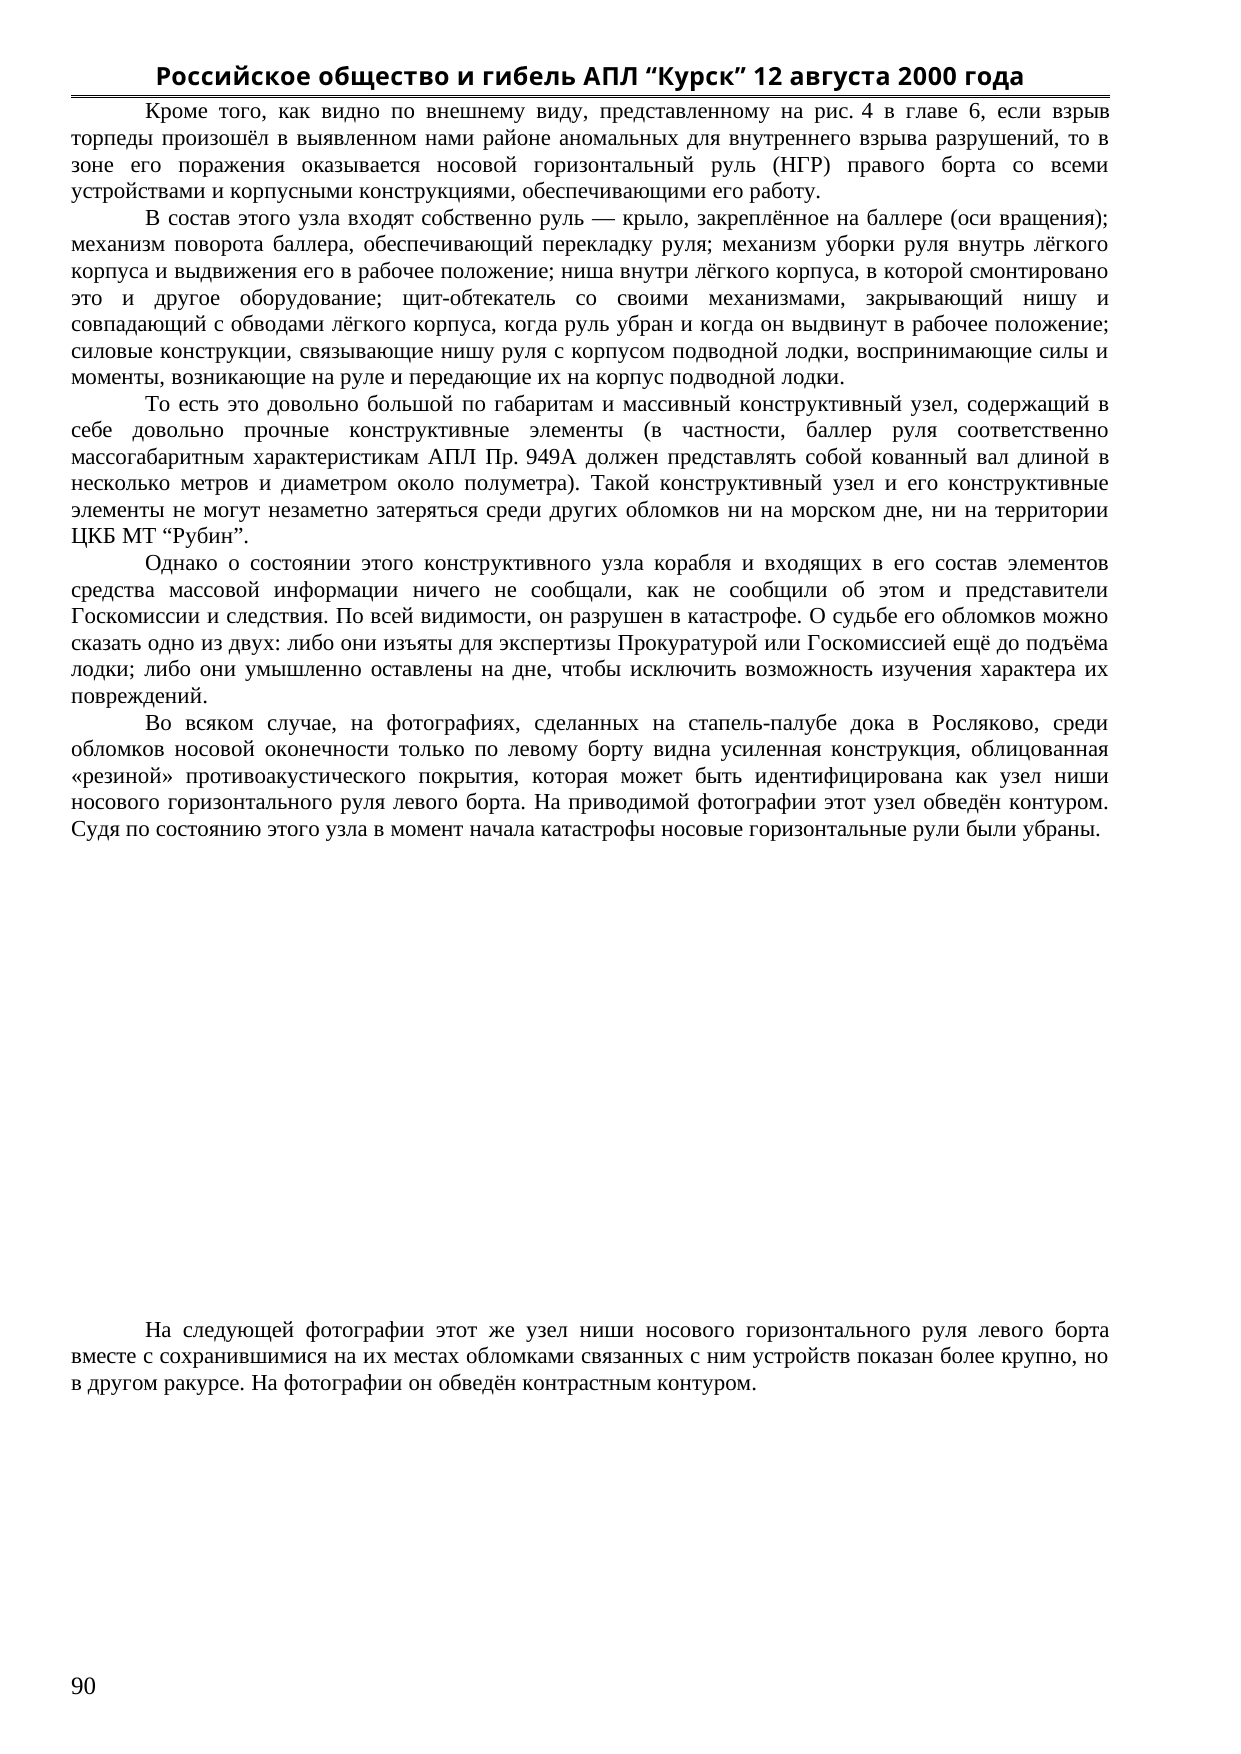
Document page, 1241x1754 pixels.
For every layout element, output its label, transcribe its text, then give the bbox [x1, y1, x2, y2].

text На следующей фотографии этот же узел ниши носового горизонтального руля левого борта вместе с сохранившимися на их местах обломками связанных с ним устройств показан более крупно, но в другом ракурсе. На фотографии он обведён контрастным контуром. [71, 1316, 1110, 1395]
text То есть это довольно большой по габаритам и массивный конструктивный узел, содержащий в себе довольно прочные конструктивные элементы (в частности, баллер руля соответственно массогабаритным характеристикам АПЛ Пр. 949А должен представлять собой кованный вал длиной в несколько метров и диаметром около полуметра). Такой конструктивный узел и его конструктивные элементы не могут незаметно затеряться среди других обломков ни на морском дне, ни на территории ЦКБ МТ “Рубин”. [71, 389, 1110, 549]
text Кроме того, как видно по внешнему виду, представленному на рис. 4 в главе 6, если взрыв торпеды произошёл в выявленном нами районе аномальных для внутреннего взрыва разрушений, то в зоне его поражения оказывается носовой горизонтальный руль (НГР) правого борта со всеми устройствами и корпусными конструкциями, обеспечивающими его работу. [71, 98, 1110, 204]
text В состав этого узла входят собственно руль — крыло, закреплённое на баллере (оси вращения); механизм поворота баллера, обеспечивающий перекладку руля; механизм уборки руля внутрь лёгкого корпуса и выдвижения его в рабочее положение; ниша внутри лёгкого корпуса, в которой смонтировано это и другое оборудование; щит-обтекатель со своими механизмами, закрывающий нишу и совпадающий с обводами лёгкого корпуса, когда руль убран и когда он выдвинут в рабочее положение; силовые конструкции, связывающие нишу руля с корпусом подводной лодки, воспринимающие силы и моменты, возникающие на руле и передающие их на корпус подводной лодки. [71, 204, 1110, 389]
text Однако о состоянии этого конструктивного узла корабля и входящих в его состав элементов средства массовой информации ничего не сообщали, как не сообщили об этом и представители Госкомиссии и следствия. По всей видимости, он разрушен в катастрофе. О судьбе его обломков можно сказать одно из двух: либо они изъяты для экспертизы Прокуратурой или Госкомиссией ещё до подъёма лодки; либо они умышленно оставлены на дне, чтобы исключить возможность изучения характера их повреждений. [71, 549, 1110, 708]
text Во всяком случае, на фотографиях, сделанных на стапель-палубе дока в Росляково, среди обломков носовой оконечности только по левому борту видна усиленная конструкция, облицованная «резиной» противоакустического покрытия, которая может быть идентифицирована как узел ниши носового горизонтального руля левого борта. На приводимой фотографии этот узел обведён контуром. Судя по состоянию этого узла в момент начала катастрофы носовые горизонтальные рули были убраны. [71, 708, 1110, 841]
